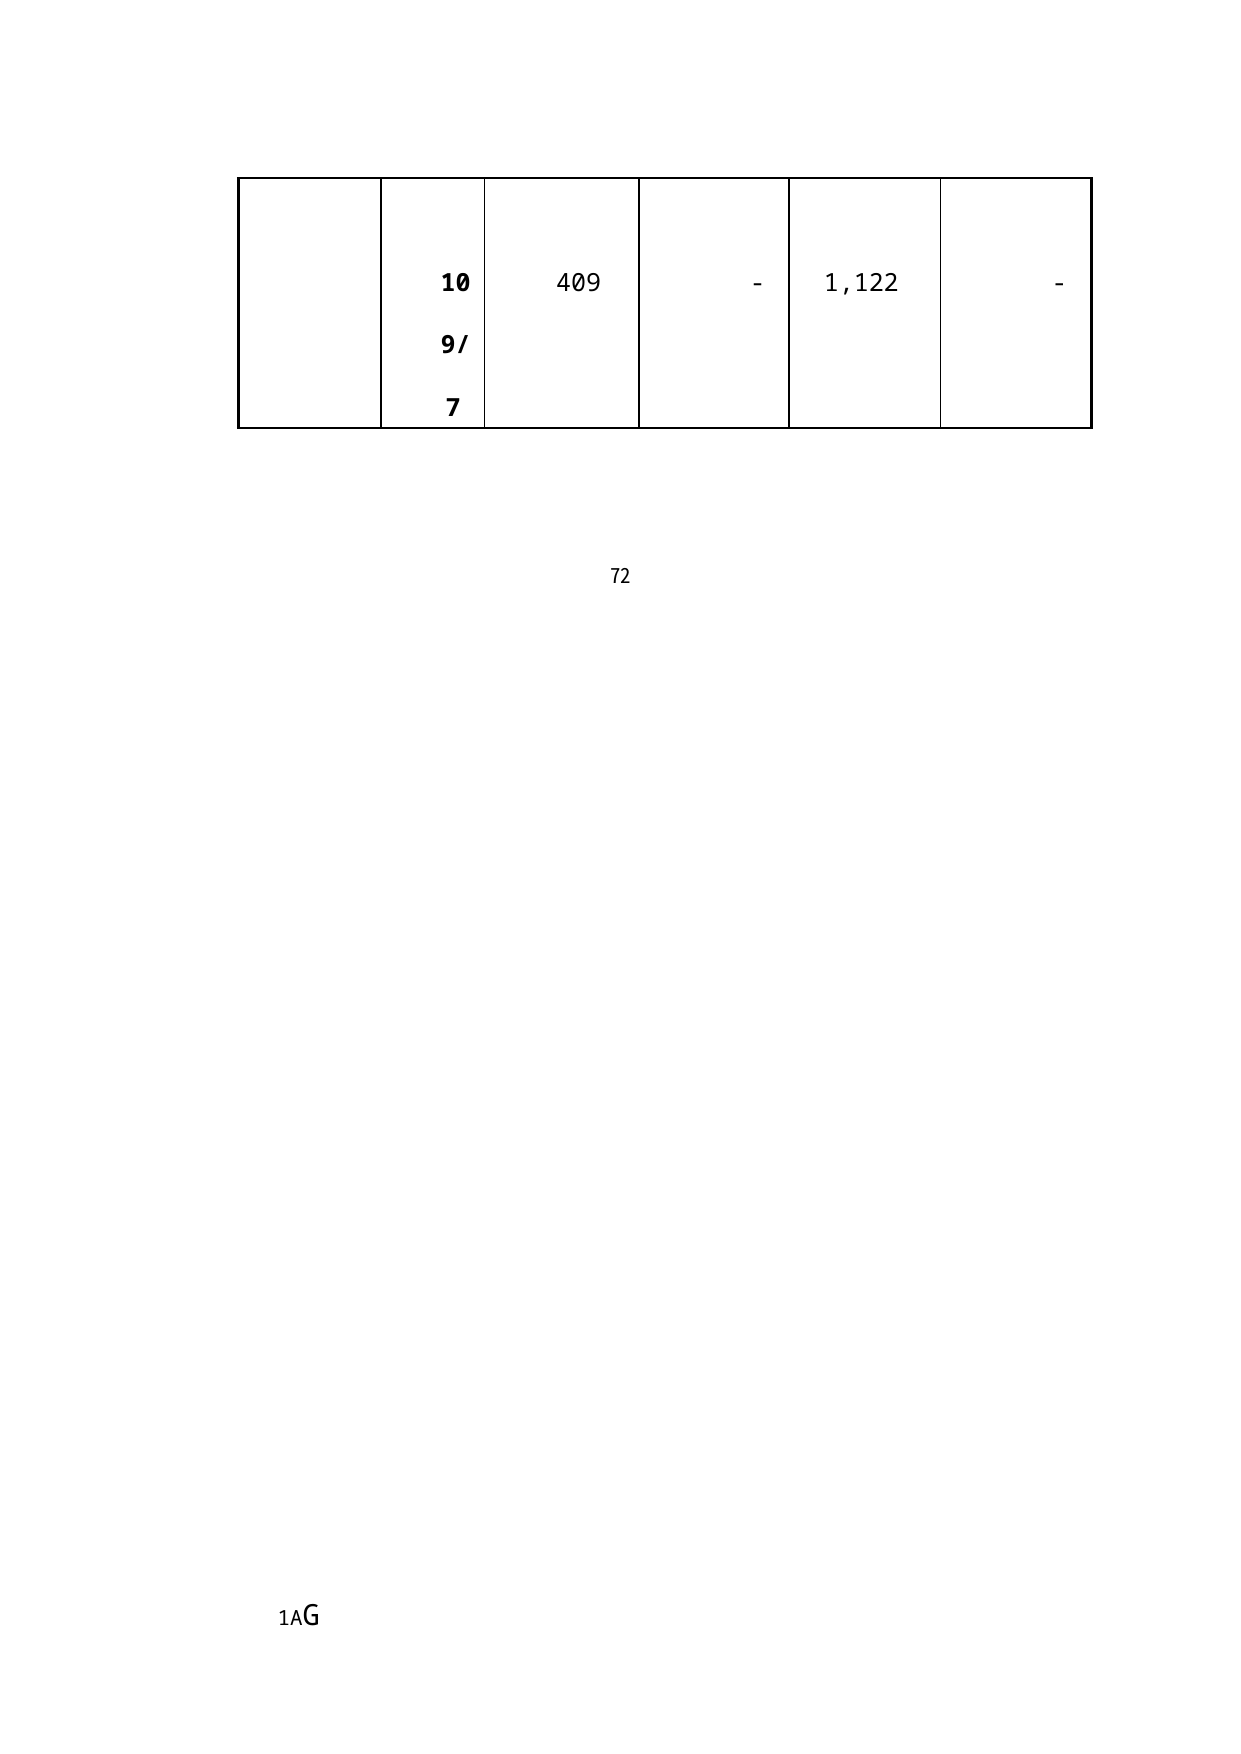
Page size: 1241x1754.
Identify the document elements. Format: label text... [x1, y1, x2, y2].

table_cell 1,122 [790, 179, 940, 427]
table_cell - [640, 179, 788, 427]
table_cell 109/7 [382, 179, 484, 427]
table_cell - [941, 179, 1090, 427]
table_cell [240, 179, 380, 427]
table_cell 409 [485, 179, 638, 427]
